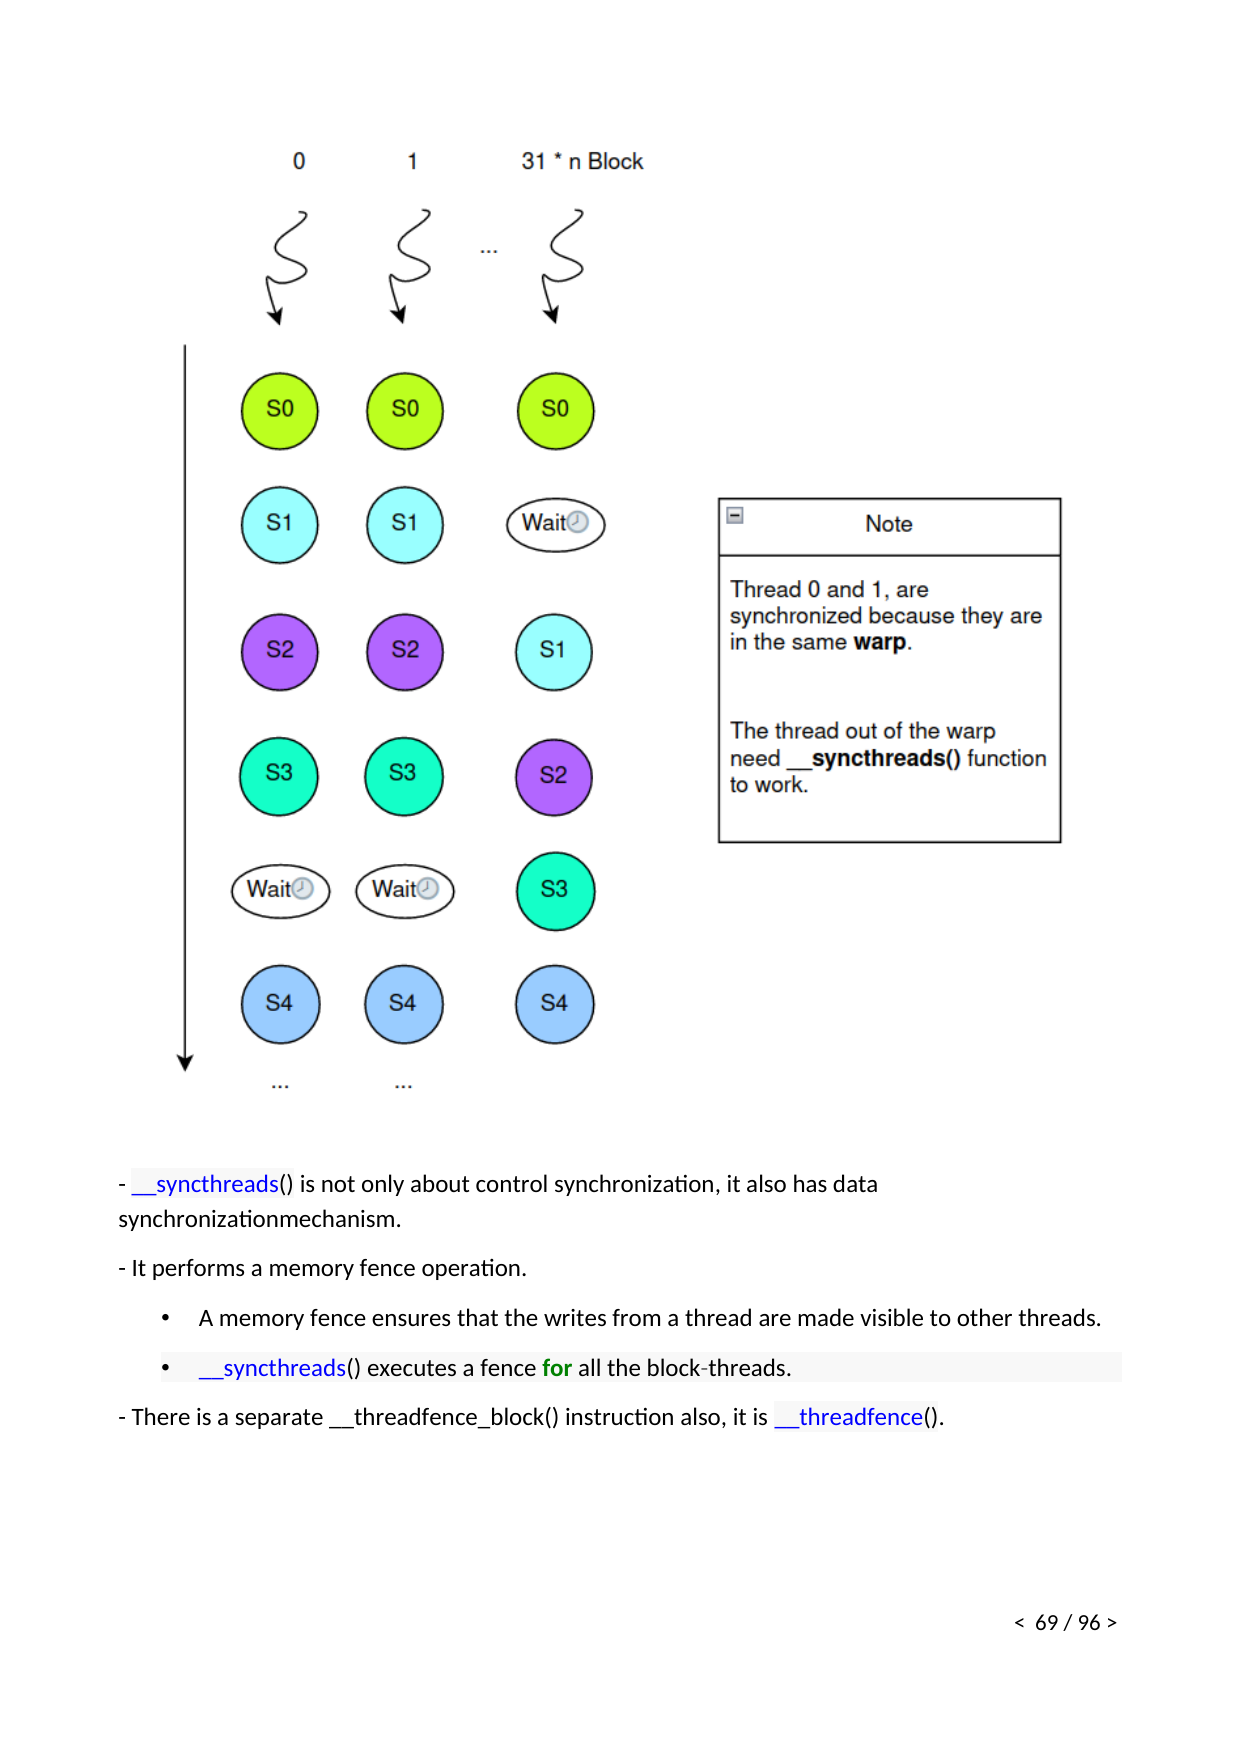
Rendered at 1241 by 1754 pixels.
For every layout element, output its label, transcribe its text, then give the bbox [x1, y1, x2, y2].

text - There is a separate __threadfence_block() instruction also, it is __threadfence(). [118, 1401, 1122, 1432]
list A memory fence ensures that the writes from a thread are made visible to other threads. [161, 1302, 1122, 1333]
text - It performs a memory fence operation. [118, 1253, 1122, 1283]
list __syncthreads() executes a fence for all the block-threads. [161, 1352, 1122, 1382]
picture [156, 147, 1085, 1100]
text - __syncthreads() is not only about control synchronization, it also has data synchronizationmechanism. [118, 1168, 1122, 1233]
